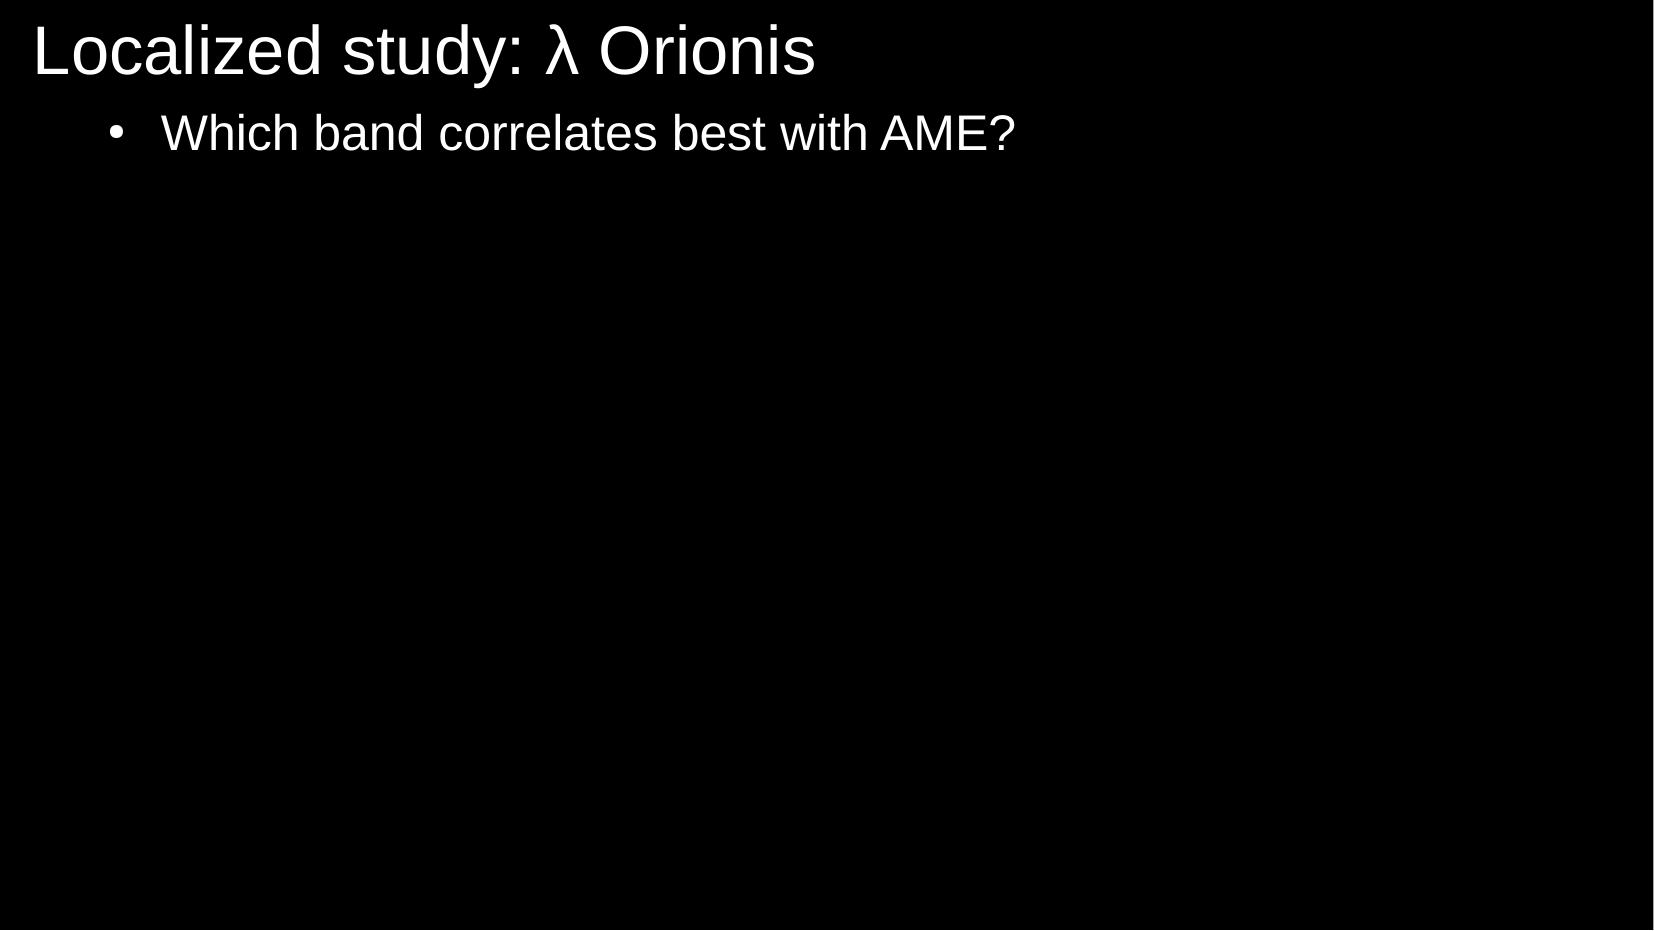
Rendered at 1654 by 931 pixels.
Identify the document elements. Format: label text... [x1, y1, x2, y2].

title Localized study: λ Orionis [0, 12, 1652, 118]
list Which band correlates best with AME? [90, 105, 1516, 181]
